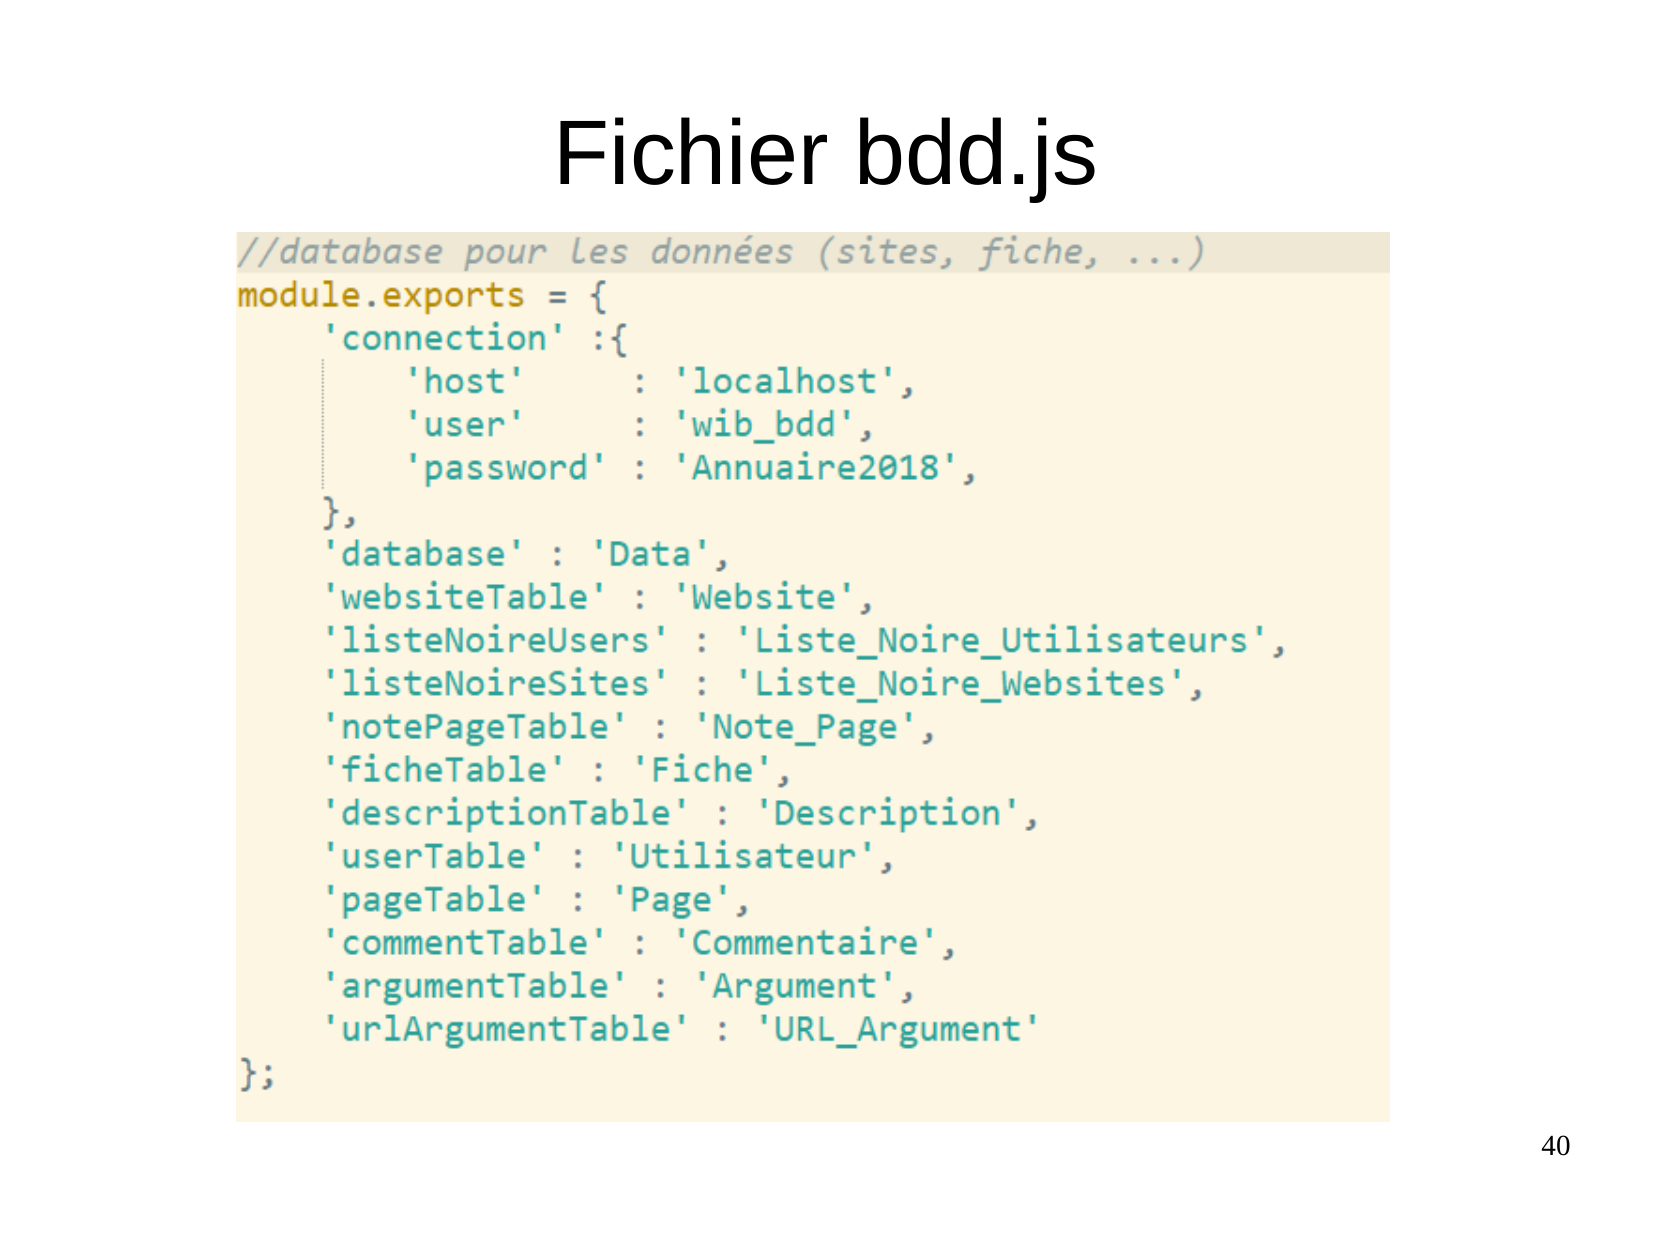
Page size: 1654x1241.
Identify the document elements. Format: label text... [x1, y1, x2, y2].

picture [236, 232, 1390, 1123]
title Fichier bdd.js [82, 49, 1571, 257]
